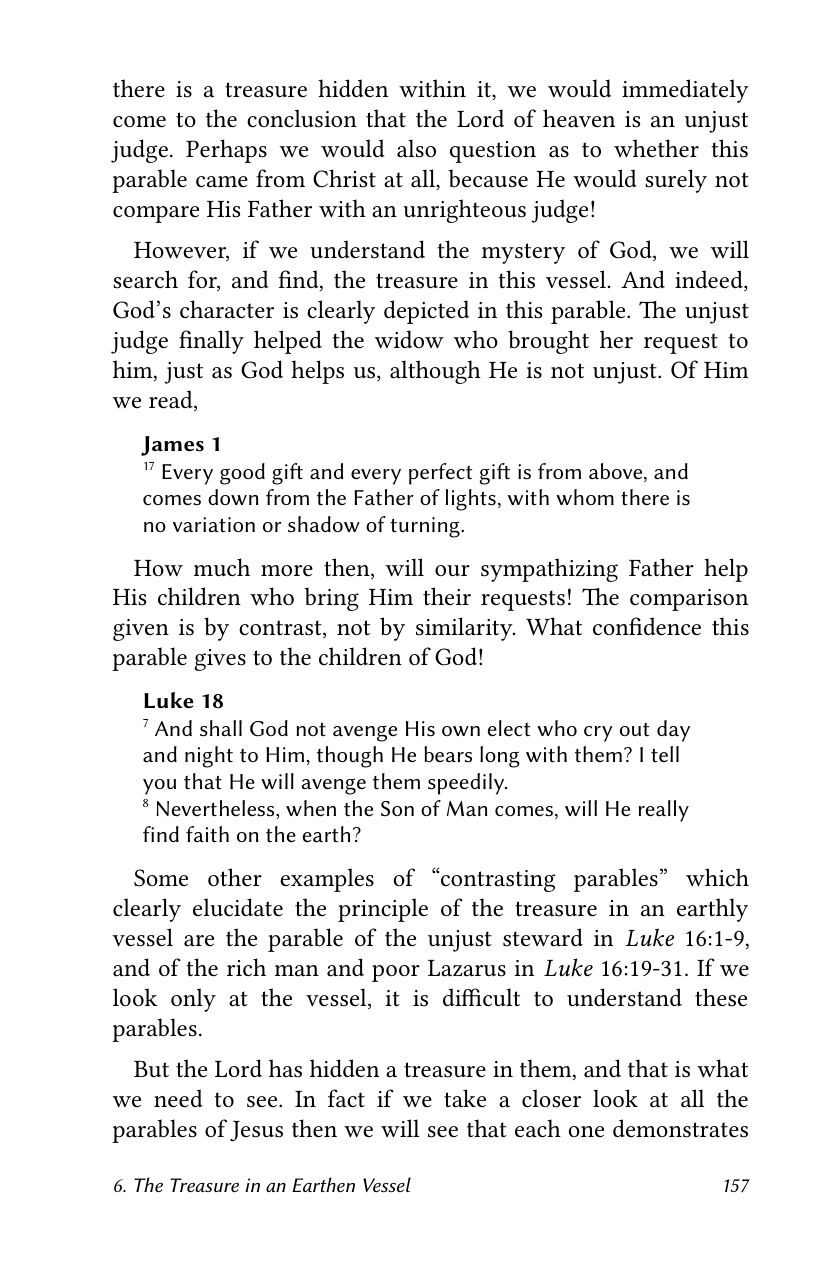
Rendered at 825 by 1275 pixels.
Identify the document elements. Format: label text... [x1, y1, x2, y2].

text Some other examples of “contrasting parables” which clearly elucidate the principle of the treasure in an earthly vessel are the parable of the unjust steward in Luke 16:1-9, and of the rich man and poor Lazarus in Luke 16:19-31. If we look only at the vessel, it is difficult to understand these parables. [112, 864, 750, 1042]
text 8 Nevertheless, when the Son of Man comes, will He really find faith on the earth? [142, 796, 720, 848]
text James 1 [142, 431, 750, 457]
text But the Lord has hidden a treasure in them, and that is what we need to see. In fact if we take a closer look at all the parables of Jesus then we will see that each one demonstrates [112, 1056, 750, 1144]
text 17 Every good gift and every perfect gift is from above, and comes down from the Father of lights, with whom there is no variation or shadow of turning. [142, 458, 720, 538]
text How much more then, will our sympathizing Father help His children who bring Him their requests! The comparison given is by contrast, not by similarity. What confidence this parable gives to the children of God! [112, 553, 750, 672]
text However, if we understand the mystery of God, we will search for, and find, the treasure in this vessel. And indeed, God’s character is clearly depicted in this parable. The unjust judge finally helped the widow who brought her request to him, just as God helps us, although He is not unjust. Of Him we read, [112, 237, 750, 414]
text 7 And shall God not avenge His own elect who cry out day and night to Him, though He bears long with them? I tell you that He will avenge them speedily. [142, 716, 720, 795]
text Luke 18 [142, 688, 750, 714]
text there is a treasure hidden within it, we would immediately come to the conclusion that the Lord of heaven is an unjust judge. Perhaps we would also question as to whether this parable came from Christ at all, because He would surely not compare His Father with an unrighteous judge! [112, 75, 750, 223]
